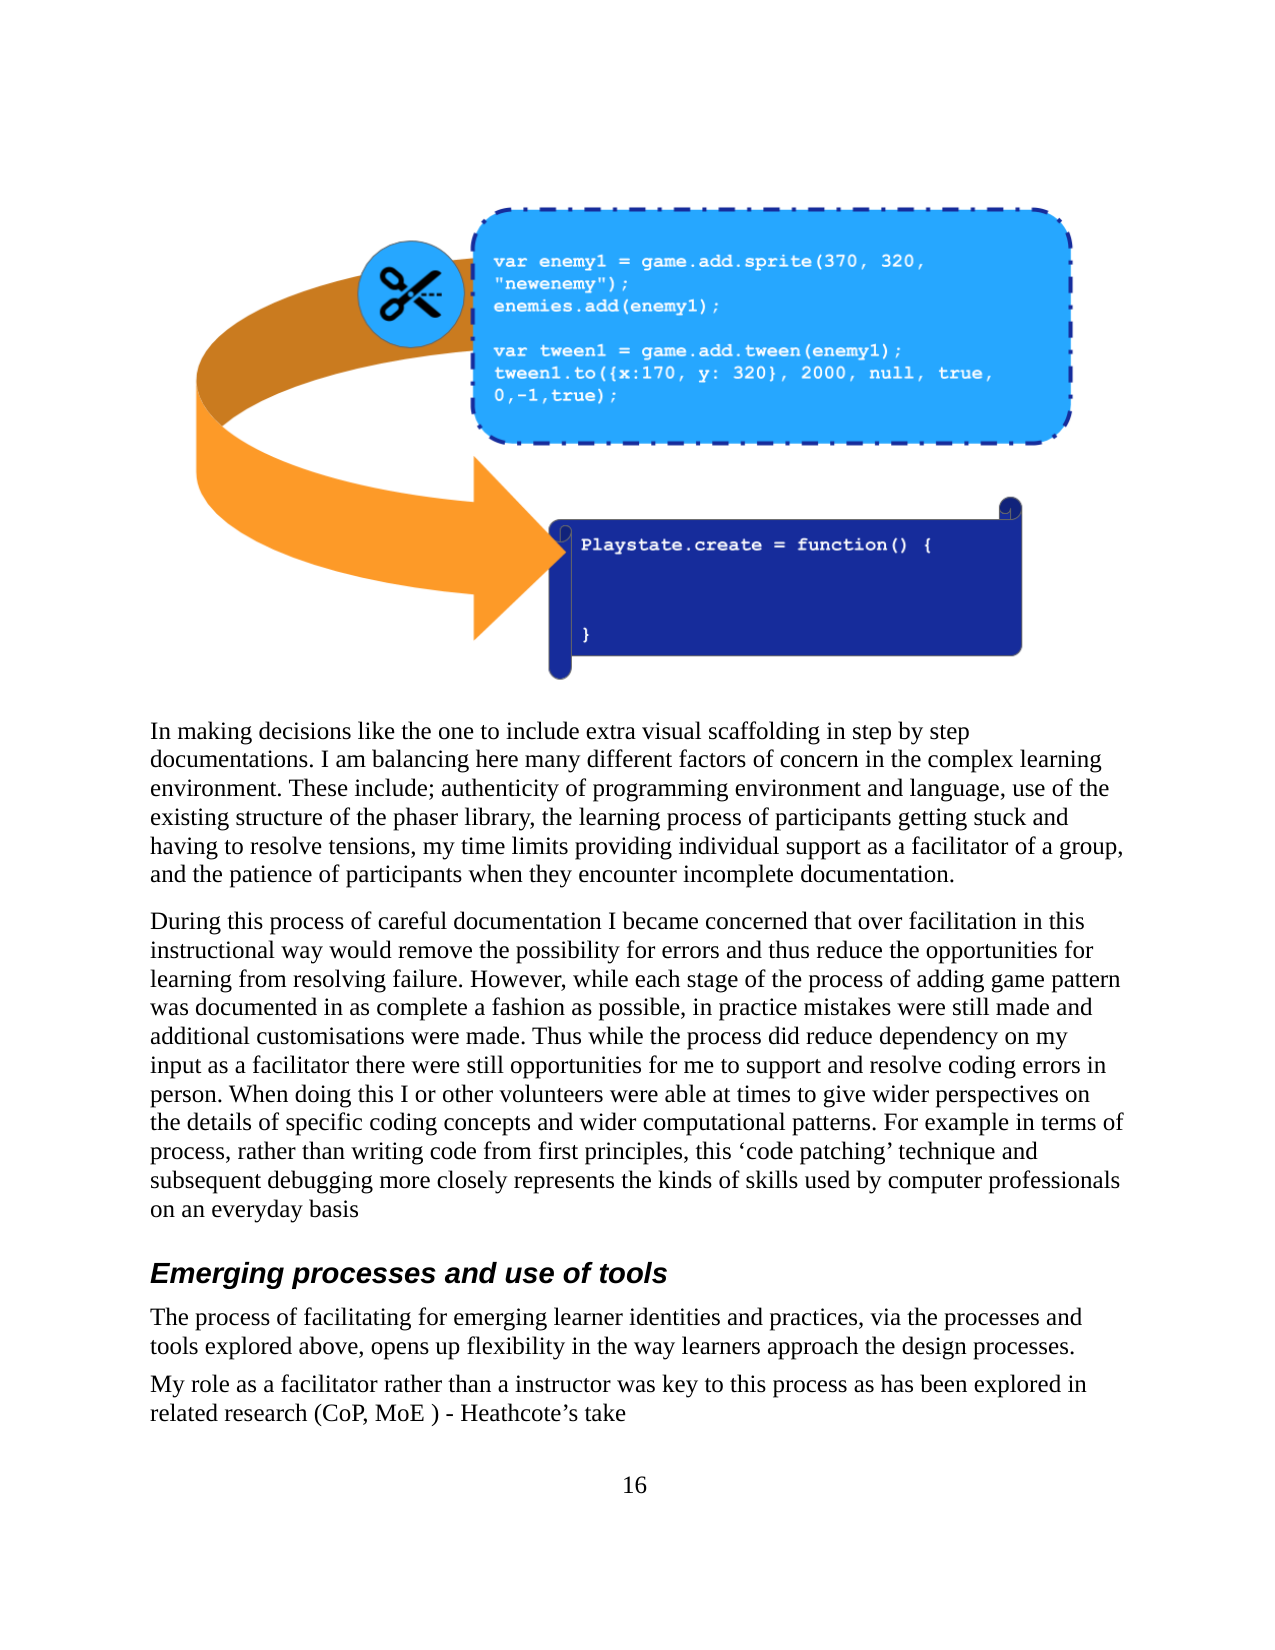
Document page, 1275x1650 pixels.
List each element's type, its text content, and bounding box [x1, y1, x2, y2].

text In making decisions like the one to include extra visual scaffolding in step by step documentations. I am balancing here many different factors of concern in the complex learning environment. These include; authenticity of programming environment and language, use of the existing structure of the phaser library, the learning process of participants getting stuck and having to resolve tensions, my time limits providing individual support as a facilitator of a group, and the patience of participants when they encounter incomplete documentation. [150, 716, 1125, 888]
text My role as a facilitator rather than a instructor was key to this process as has been explored in related research (CoP, MoE ) - Heathcote’s take [150, 1369, 1125, 1426]
text During this process of careful documentation I became concerned that over facilitation in this instructional way would remove the possibility for errors and thus reduce the opportunities for learning from resolving failure. However, while each stage of the process of adding game pattern was documented in as complete a fashion as possible, in practice mistakes were still made and additional customisations were made. Thus while the process did reduce dependency on my input as a facilitator there were still opportunities for me to support and resolve coding errors in person. When doing this I or other volunteers were able at times to give wider perspectives on the details of specific coding concepts and wider computational patterns. For example in terms of process, rather than writing code from first principles, this ‘code patching’ technique and subsequent debugging more closely represents the kinds of skills used by computer professionals on an everyday basis [150, 906, 1125, 1222]
text The process of facilitating for emerging learner identities and practices, via the processes and tools explored above, opens up flexibility in the way learners approach the design processes. [150, 1302, 1125, 1360]
subtitle Emerging processes and use of tools [150, 1256, 1125, 1290]
picture [150, 150, 1125, 698]
